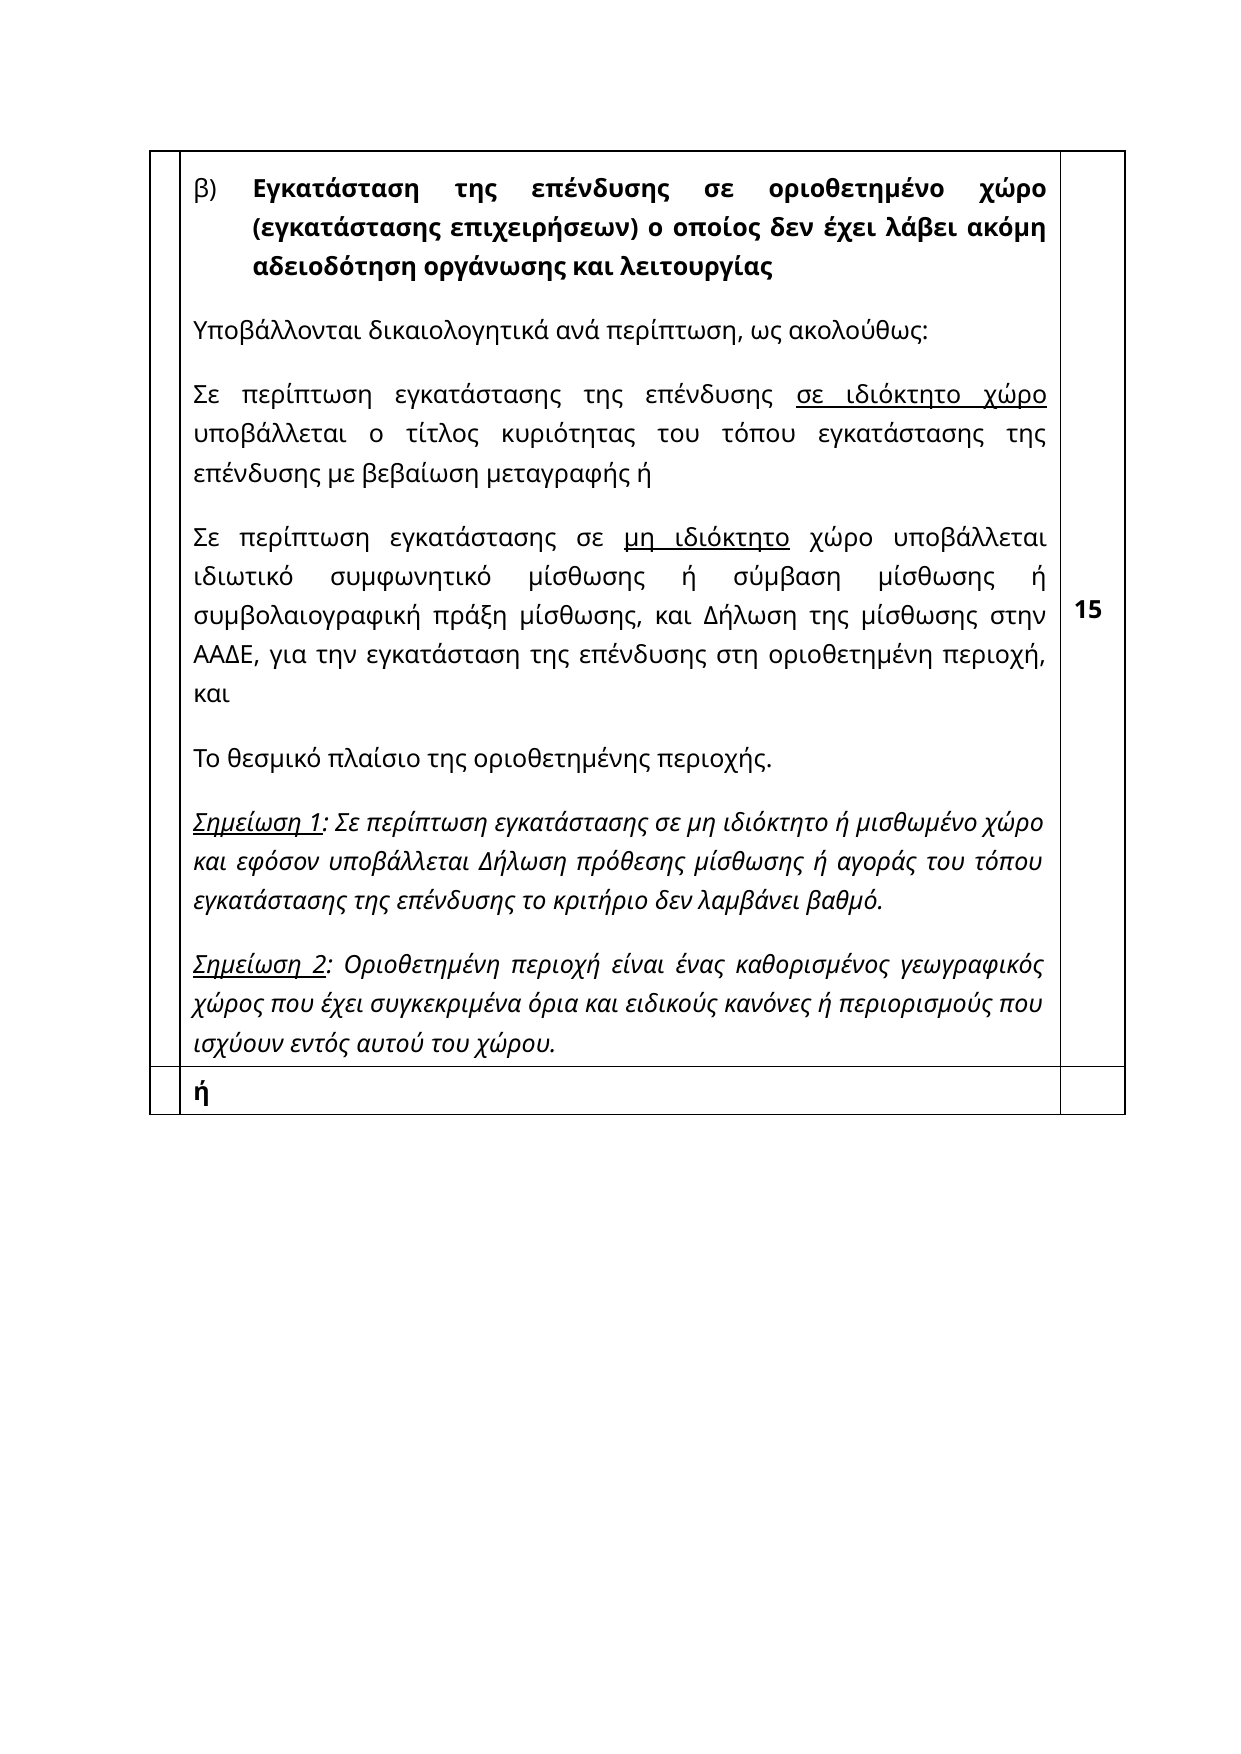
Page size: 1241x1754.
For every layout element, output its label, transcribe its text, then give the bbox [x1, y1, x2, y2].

table_cell [1061, 1067, 1124, 1114]
table_cell [151, 1067, 179, 1114]
table_header 15 [1061, 152, 1124, 1066]
table_cell ή [181, 1067, 1060, 1114]
table_header [151, 152, 179, 1066]
table_header β) Εγκατάσταση της επένδυσης σε οριοθετημένο χώρο (εγκατάστασης επιχειρήσεων) ο οποίος δεν έχει λάβει ακόμη αδειοδότηση οργάνωσης και λειτουργίας Υποβάλλονται δικαιολογητικά ανά περίπτωση, ως ακολούθως: Σε περίπτωση εγκατάστασης της επένδυσης σε ιδιόκτητο χώρο υποβάλλεται ο τίτλος κυριότητας του τόπου εγκατάστασης της επένδυσης με βεβαίωση μεταγραφής ή Σε περίπτωση εγκατάστασης σε μη ιδιόκτητο χώρο υποβάλλεται ιδιωτικό συμφωνητικό μίσθωσης ή σύμβαση μίσθωσης ή συμβολαιογραφική πράξη μίσθωσης, και Δήλωση της μίσθωσης στην ΑΑΔΕ, για την εγκατάσταση της επένδυσης στη οριοθετημένη περιοχή, και Το θεσμικό πλαίσιο της οριοθετημένης περιοχής. Σημείωση 1: Σε περίπτωση εγκατάστασης σε μη ιδιόκτητο ή μισθωμένο χώρο και εφόσον υποβάλλεται Δήλωση πρόθεσης μίσθωσης ή αγοράς του τόπου εγκατάστασης της επένδυσης το κριτήριο δεν λαμβάνει βαθμό. Σημείωση 2: Οριοθετημένη περιοχή είναι ένας καθορισμένος γεωγραφικός χώρος που έχει συγκεκριμένα όρια και ειδικούς κανόνες ή περιορισμούς που ισχύουν εντός αυτού του χώρου. [181, 152, 1060, 1066]
